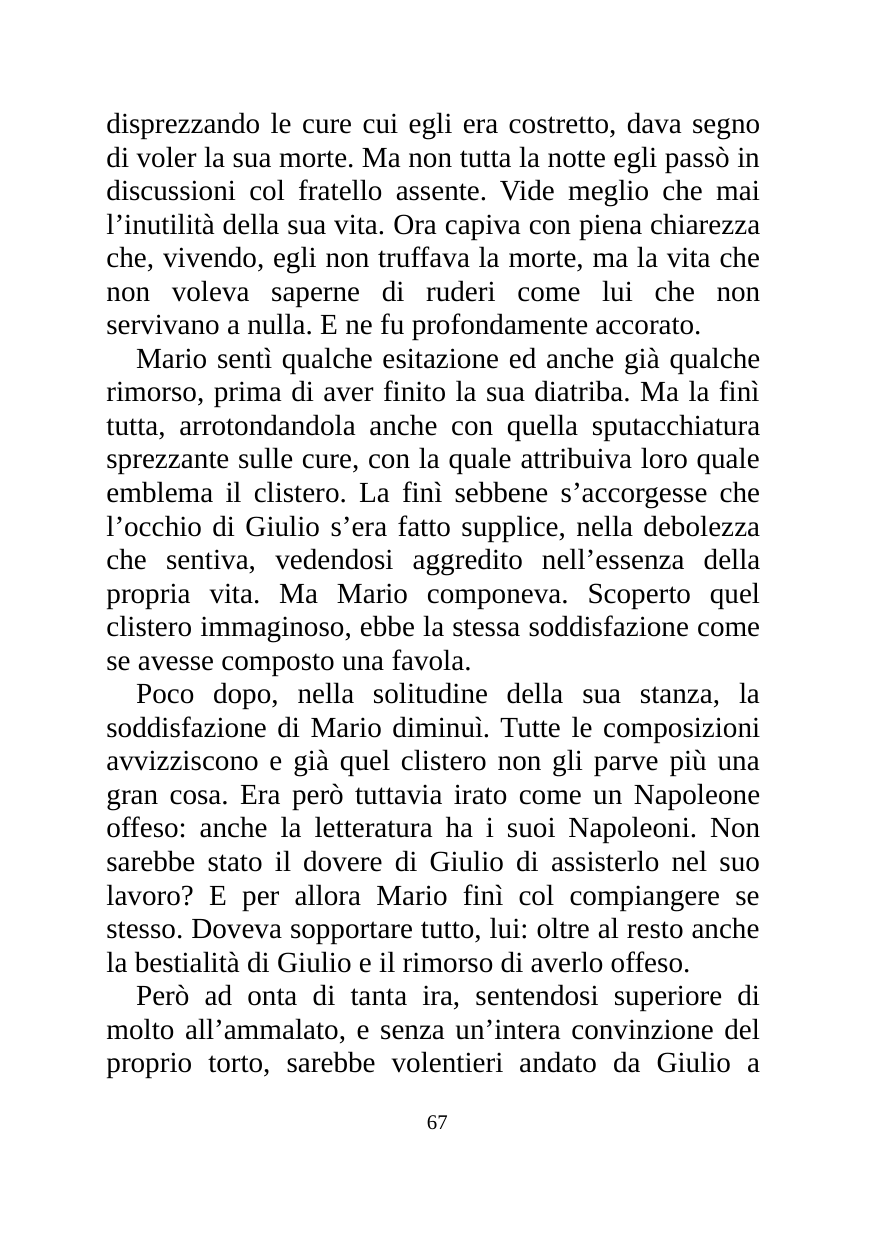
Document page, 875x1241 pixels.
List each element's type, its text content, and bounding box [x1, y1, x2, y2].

text Poco dopo, nella solitudine della sua stanza, la soddisfazione di Mario diminuì. Tutte le composizioni avvizziscono e già quel clistero non gli parve più una gran cosa. Era però tuttavia irato come un Napoleone offeso: anche la letteratura ha i suoi Napoleoni. Non sarebbe stato il dovere di Giulio di assisterlo nel suo lavoro? E per allora Mario finì col compiangere se stesso. Doveva sopportare tutto, lui: oltre al resto anche la bestialità di Giulio e il rimorso di averlo offeso. [106, 676, 761, 978]
text Però ad onta di tanta ira, sentendosi superiore di molto all’ammalato, e senza un’intera convinzione del proprio torto, sarebbe volentieri andato da Giulio a [106, 978, 761, 1079]
text Mario sentì qualche esitazione ed anche già qualche rimorso, prima di aver finito la sua diatriba. Ma la finì tutta, arrotondandola anche con quella sputacchiatura sprezzante sulle cure, con la quale attribuiva loro quale emblema il clistero. La finì sebbene s’accorgesse che l’occhio di Giulio s’era fatto supplice, nella debolezza che sentiva, vedendosi aggredito nell’essenza della propria vita. Ma Mario componeva. Scoperto quel clistero immaginoso, ebbe la stessa soddisfazione come se avesse composto una favola. [106, 341, 761, 676]
text disprezzando le cure cui egli era costretto, dava segno di voler la sua morte. Ma non tutta la notte egli passò in discussioni col fratello assente. Vide meglio che mai l’inutilità della sua vita. Ora capiva con piena chiarezza che, vivendo, egli non truffava la morte, ma la vita che non voleva saperne di ruderi come lui che non servivano a nulla. E ne fu profondamente accorato. [106, 106, 761, 341]
